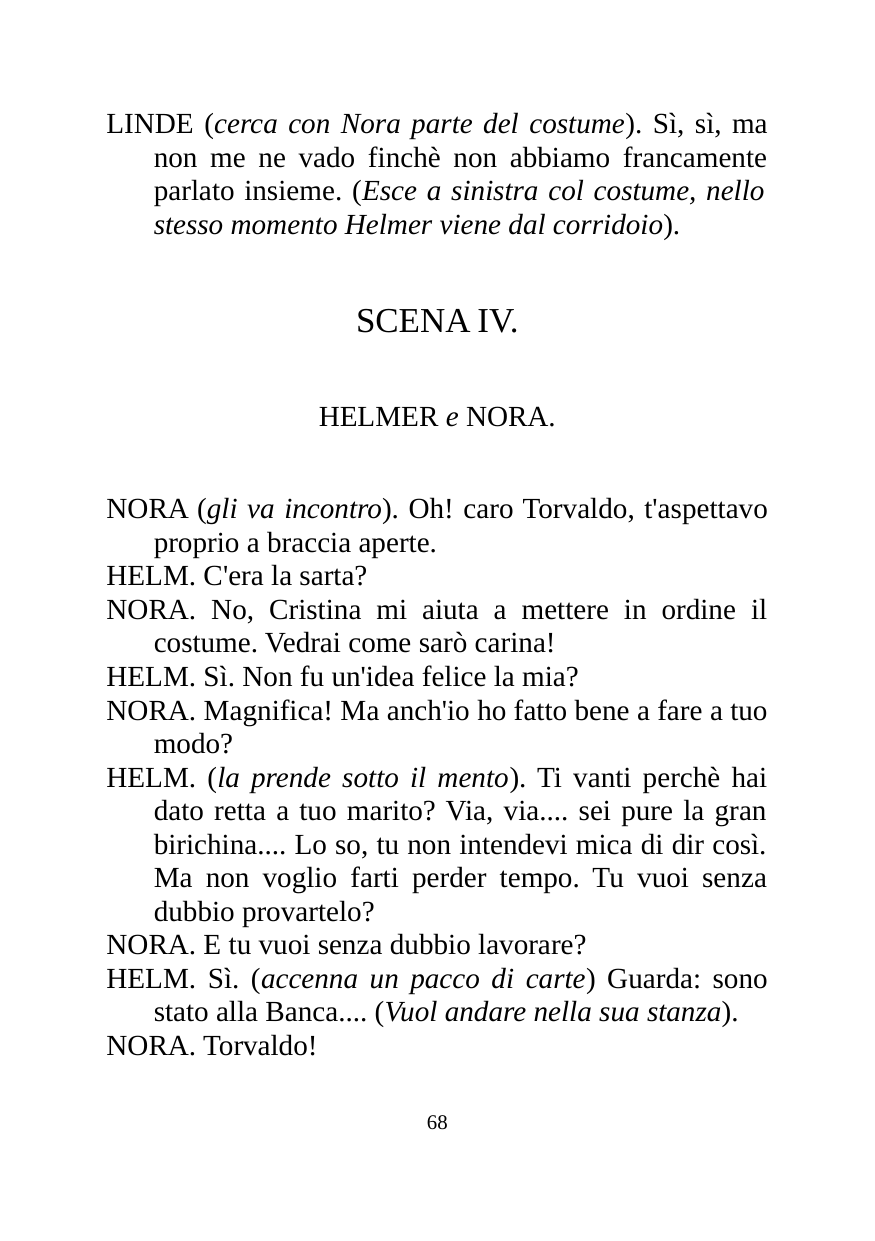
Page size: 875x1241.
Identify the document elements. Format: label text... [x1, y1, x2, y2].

text LINDE (cerca con Nora parte del costume). Sì, sì, ma non me ne vado finchè non abbiamo francamente parlato insieme. (Esce a sinistra col costume, nello stesso momento Helmer viene dal corridoio). [106, 106, 768, 240]
subtitle SCENA IV. [106, 299, 768, 340]
text HELM. Sì. Non fu un'idea felice la mia? [106, 659, 768, 693]
text NORA. No, Cristina mi aiuta a mettere in ordine il costume. Vedrai come sarò carina! [106, 592, 768, 659]
text HELM. (la prende sotto il mento). Ti vanti perchè hai dato retta a tuo marito? Via, via.... sei pure la gran birichina.... Lo so, tu non intendevi mica di dir così. Ma non voglio farti perder tempo. Tu vuoi senza dubbio provartelo? [106, 760, 768, 927]
text NORA. Magnifica! Ma anch'io ho fatto bene a fare a tuo modo? [106, 693, 768, 760]
text NORA (gli va incontro). Oh! caro Torvaldo, t'aspettavo proprio a braccia aperte. [106, 491, 768, 558]
text HELM. Sì. (accenna un pacco di carte) Guarda: sono stato alla Banca.... (Vuol andare nella sua stanza). [106, 961, 768, 1028]
text NORA. Torvaldo! [106, 1028, 768, 1062]
text HELMER e NORA. [106, 399, 768, 432]
text HELM. C'era la sarta? [106, 558, 768, 592]
text NORA. E tu vuoi senza dubbio lavorare? [106, 927, 768, 961]
